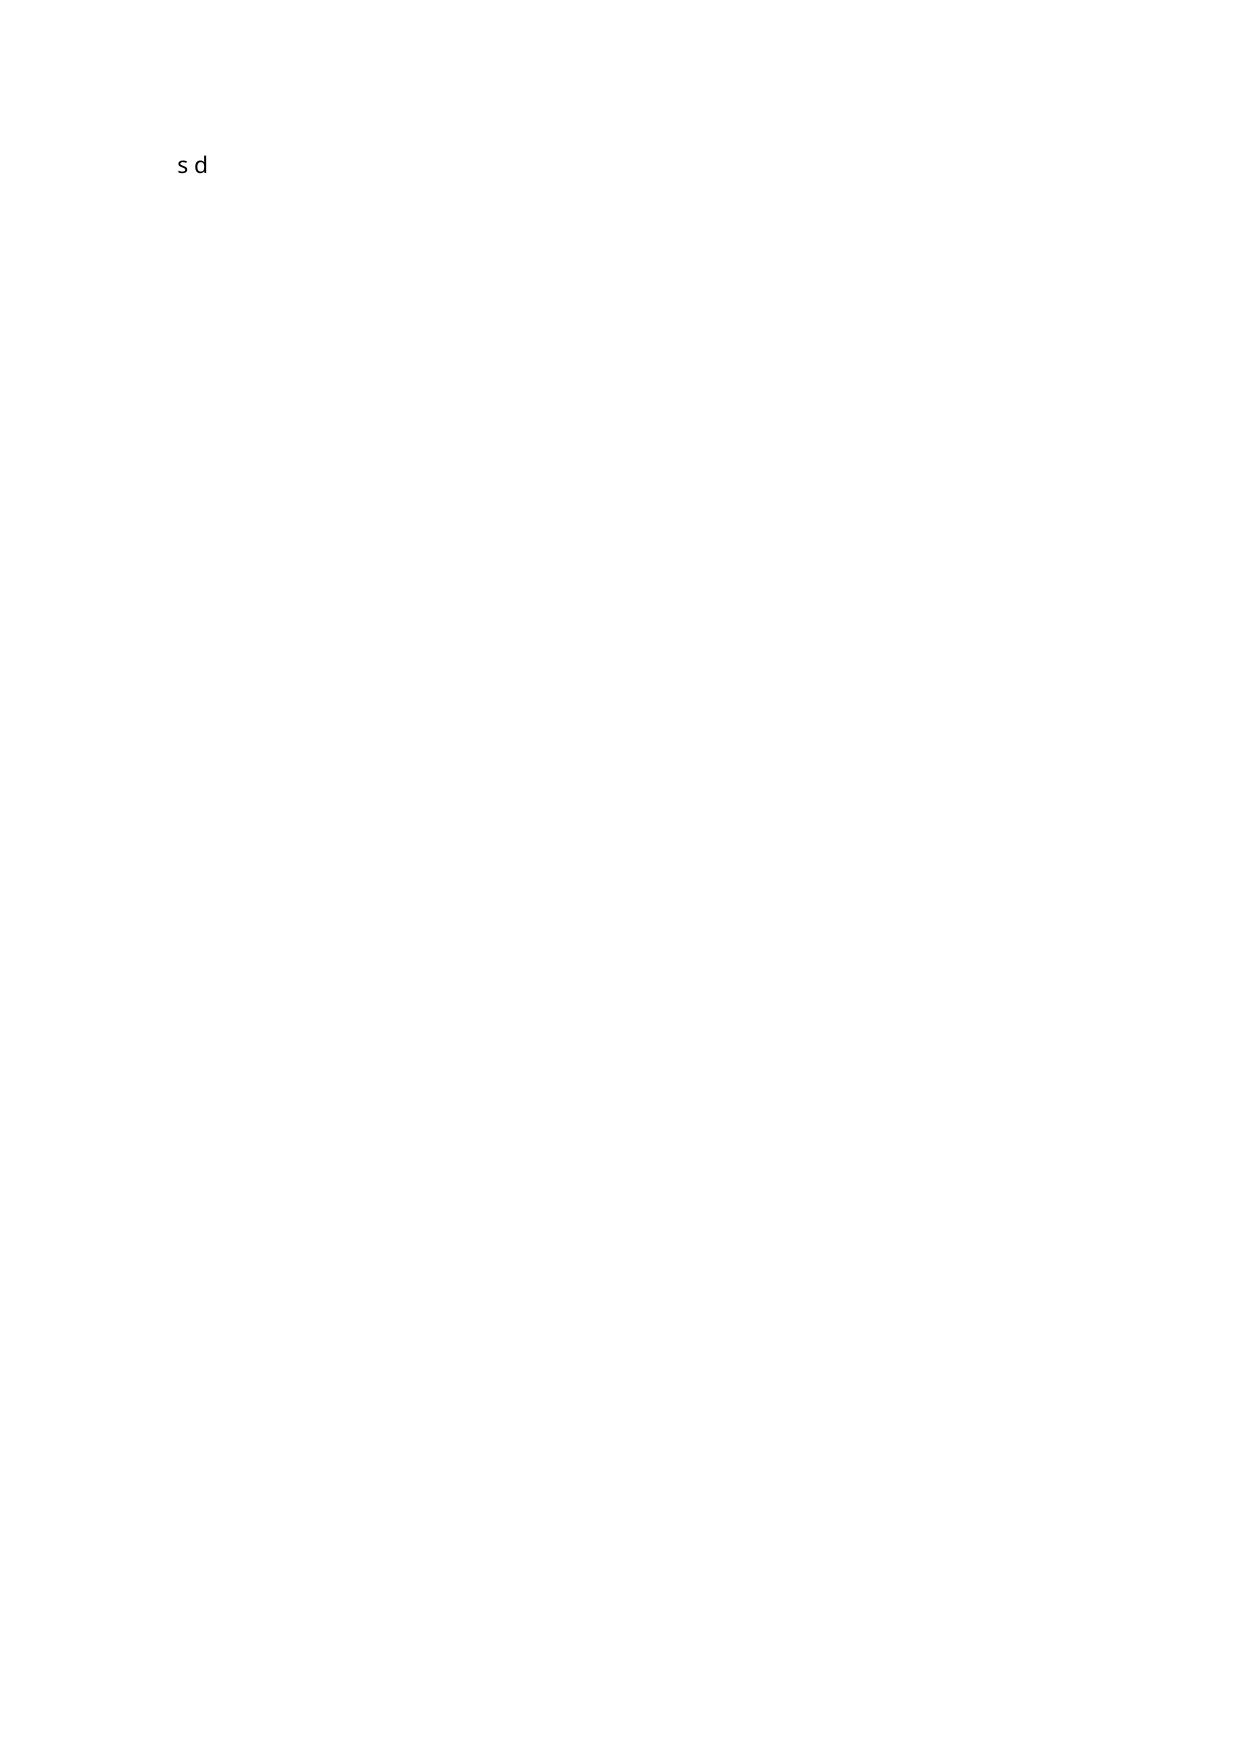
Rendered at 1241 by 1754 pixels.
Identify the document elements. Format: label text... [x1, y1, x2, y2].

text s d [177, 149, 1063, 181]
